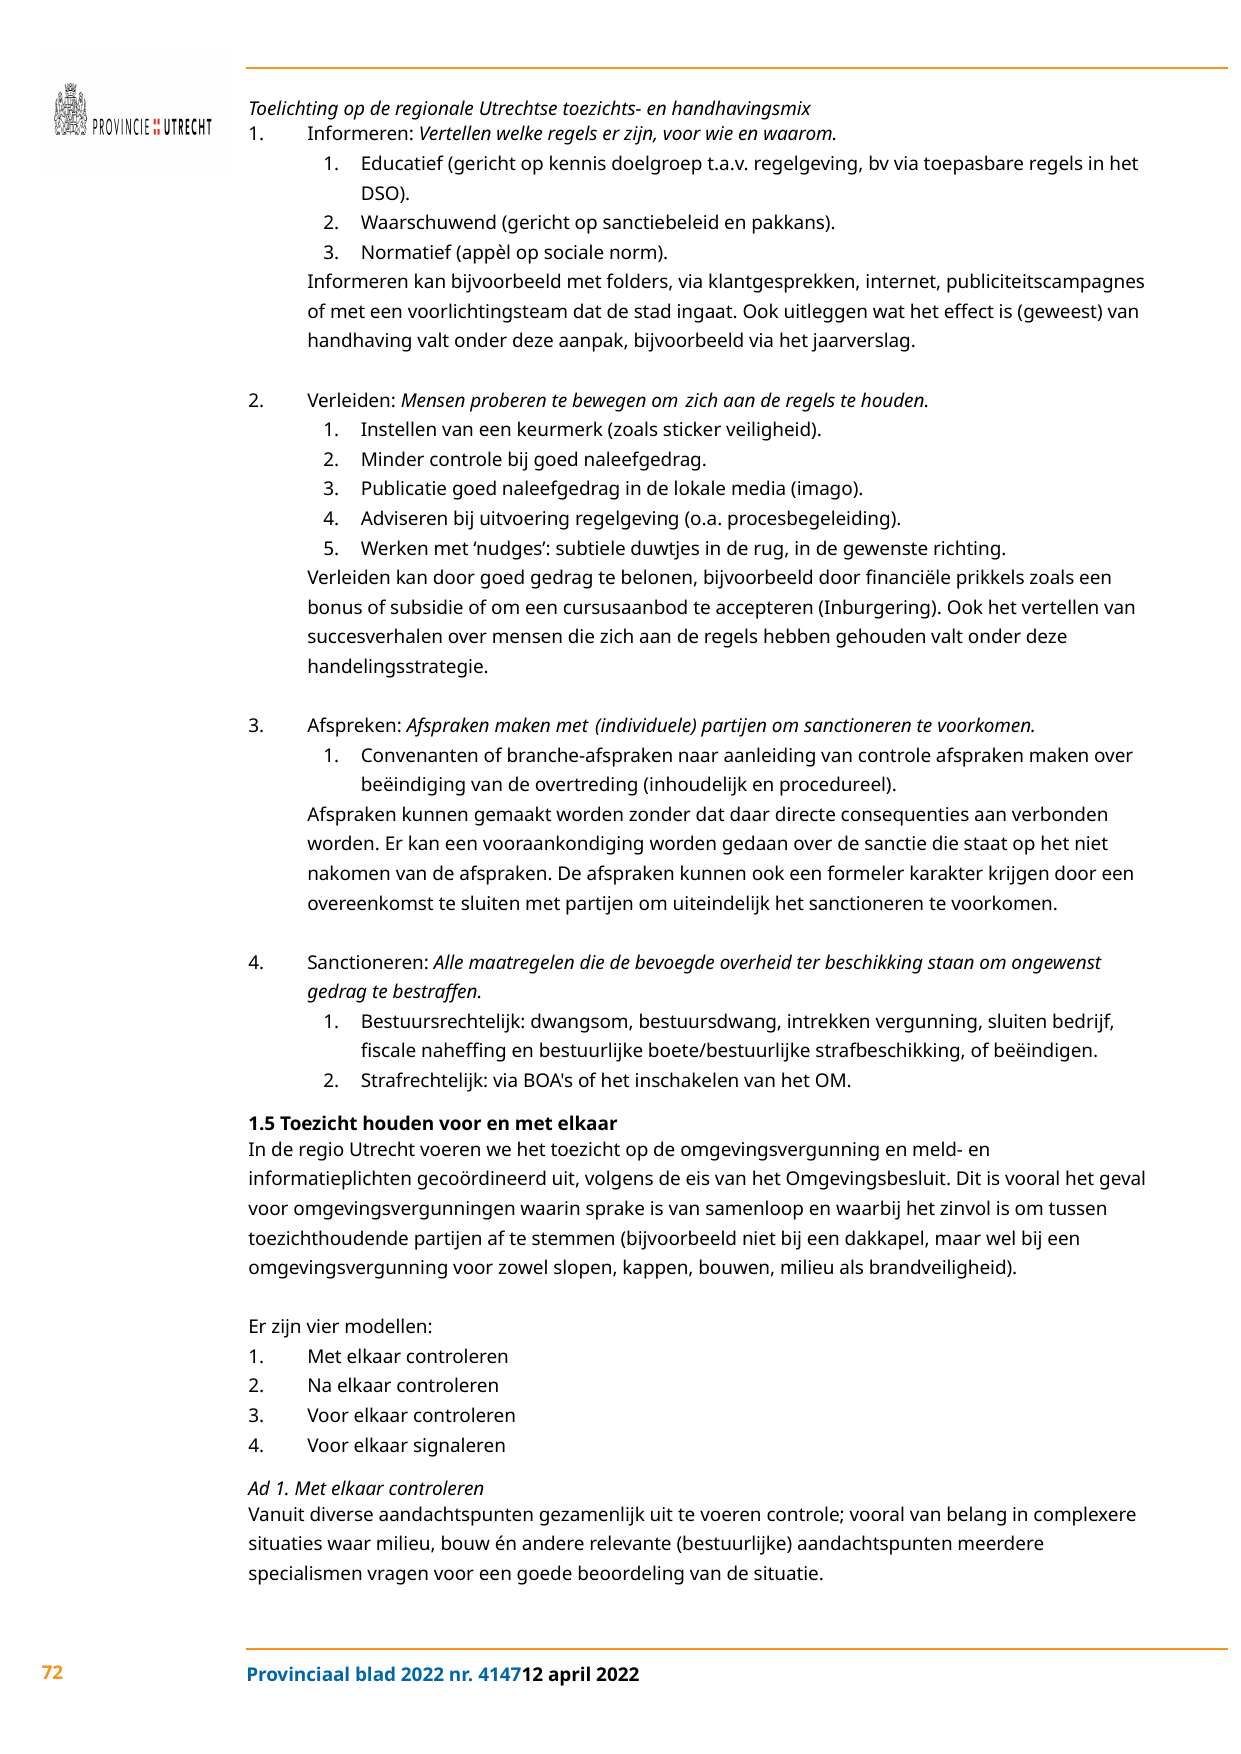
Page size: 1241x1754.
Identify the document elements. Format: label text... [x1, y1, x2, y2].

text 1.5 Toezicht houden voor en met elkaar [248, 1110, 1152, 1136]
list Voor elkaar signaleren [248, 1432, 1152, 1458]
list Waarschuwend (gericht op sanctiebeleid en pakkans). [323, 209, 1152, 235]
text Toelichting op de regionale Utrechtse toezichts- en handhavingsmix [248, 95, 1152, 121]
picture [41, 47, 231, 172]
list Convenanten of branche-afspraken naar aanleiding van controle afspraken maken over beëindiging van de overtreding (inhoudelijk en procedureel). [323, 742, 1152, 797]
text Vanuit diverse aandachtspunten gezamenlijk uit te voeren controle; vooral van belang in complexere situaties waar milieu, bouw én andere relevante (bestuurlijke) aandachtspunten meerdere specialismen vragen voor een goede beoordeling van de situatie. [248, 1501, 1152, 1586]
list Educatief (gericht op kennis doelgroep t.a.v. regelgeving, bv via toepasbare regels in het DSO). [323, 150, 1152, 205]
list Verleiden: Mensen proberen te bewegen om zich aan de regels te houden. [248, 387, 1152, 412]
list Informeren kan bijvoorbeeld met folders, via klantgesprekken, internet, publiciteitscampagnes of met een voorlichtingsteam dat de stad ingaat. Ook uitleggen wat het effect is (geweest) van handhaving valt onder deze aanpak, bijvoorbeeld via het jaarverslag. [248, 268, 1152, 353]
list Bestuursrechtelijk: dwangsom, bestuursdwang, intrekken vergunning, sluiten bedrijf, fiscale naheffing en bestuurlijke boete/bestuurlijke strafbeschikking, of beëindigen. [323, 1008, 1152, 1063]
list Voor elkaar controleren [248, 1402, 1152, 1428]
list Sanctioneren: Alle maatregelen die de bevoegde overheid ter beschikking staan om ongewenst gedrag te bestraffen. [248, 949, 1152, 1004]
list Instellen van een keurmerk (zoals sticker veiligheid). [323, 416, 1152, 442]
list Afspreken: Afspraken maken met (individuele) partijen om sanctioneren te voorkomen. [248, 712, 1152, 738]
text Er zijn vier modellen: [248, 1313, 1152, 1339]
list Informeren: Vertellen welke regels er zijn, voor wie en waarom. [248, 121, 1152, 146]
list Na elkaar controleren [248, 1373, 1152, 1398]
list Normatief (appèl op sociale norm). [323, 239, 1152, 264]
list Strafrechtelijk: via BOA's of het inschakelen van het OM. [323, 1067, 1152, 1093]
text In de regio Utrecht voeren we het toezicht op de omgevingsvergunning en meld- en informatieplichten gecoördineerd uit, volgens de eis van het Omgevingsbesluit. Dit is vooral het geval voor omgevingsvergunningen waarin sprake is van samenloop en waarbij het zinvol is om tussen toezichthoudende partijen af te stemmen (bijvoorbeeld niet bij een dakkapel, maar wel bij een omgevingsvergunning voor zowel slopen, kappen, bouwen, milieu als brandveiligheid). [248, 1136, 1152, 1280]
list Verleiden kan door goed gedrag te belonen, bijvoorbeeld door financiële prikkels zoals een bonus of subsidie of om een cursusaanbod te accepteren (Inburgering). Ook het vertellen van succesverhalen over mensen die zich aan de regels hebben gehouden valt onder deze handelingsstrategie. [248, 564, 1152, 679]
text Ad 1. Met elkaar controleren [248, 1475, 1152, 1501]
list Afspraken kunnen gemaakt worden zonder dat daar directe consequenties aan verbonden worden. Er kan een vooraankondiging worden gedaan over de sanctie die staat op het niet nakomen van de afspraken. De afspraken kunnen ook een formeler karakter krijgen door een overeenkomst te sluiten met partijen om uiteindelijk het sanctioneren te voorkomen. [248, 801, 1152, 915]
list Minder controle bij goed naleefgedrag. [323, 446, 1152, 472]
list Met elkaar controleren [248, 1343, 1152, 1369]
list Publicatie goed naleefgedrag in de lokale media (imago). [323, 476, 1152, 501]
list Werken met ‘nudges’: subtiele duwtjes in de rug, in de gewenste richting. [323, 535, 1152, 560]
list Adviseren bij uitvoering regelgeving (o.a. procesbegeleiding). [323, 505, 1152, 531]
